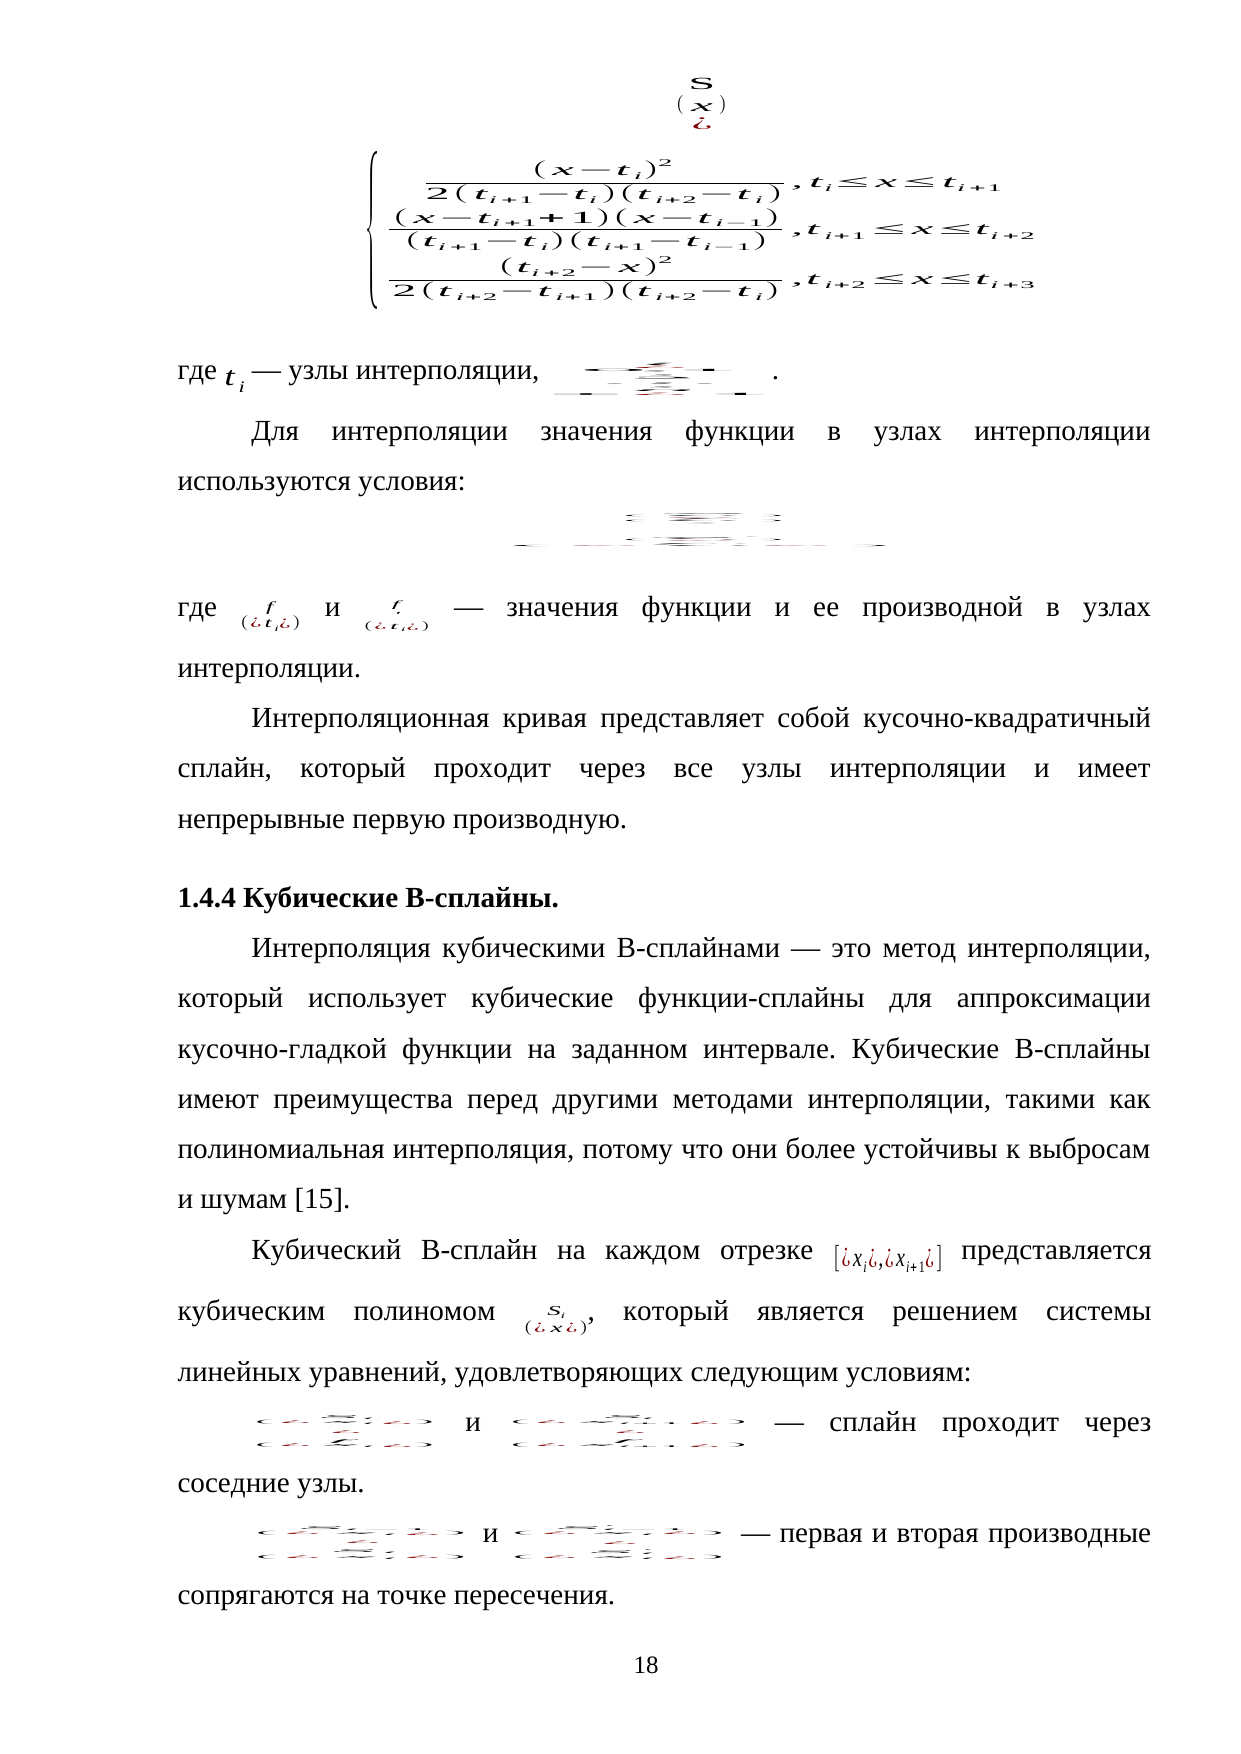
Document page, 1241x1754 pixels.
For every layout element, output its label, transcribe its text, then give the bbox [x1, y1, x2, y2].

text Кубический В-сплайн на каждом отрезке представляется кубическим полиномом , который является решением системы линейных уравнений, удовлетворяющих следующим условиям: [177, 1232, 1152, 1387]
text Для интерполяции значения функции в узлах интерполяции используются условия: [177, 413, 1152, 497]
text и — сплайн проходит через соседние узлы. [177, 1404, 1152, 1499]
text где и — значения функции и ее производной в узлах интерполяции. [177, 589, 1152, 683]
text и — первая и вторая производные сопрягаются на точке пересечения. [177, 1515, 1152, 1611]
text Интерполяция кубическими В-сплайнами — это метод интерполяции, который использует кубические функции-сплайны для аппроксимации кусочно-гладкой функции на заданном интервале. Кубические В-сплайны имеют преимущества перед другими методами интерполяции, такими как полиномиальная интерполяция, потому что они более устойчивы к выбросам и шумам [15]. [177, 930, 1152, 1215]
subtitle 1.4.4 Кубические В-сплайны. [177, 880, 1152, 913]
text где — узлы интерполяции, . [177, 352, 1152, 396]
text Интерполяционная кривая представляет собой кусочно-квадратичный сплайн, который проходит через все узлы интерполяции и имеет непрерывные первую производную. [177, 700, 1152, 834]
